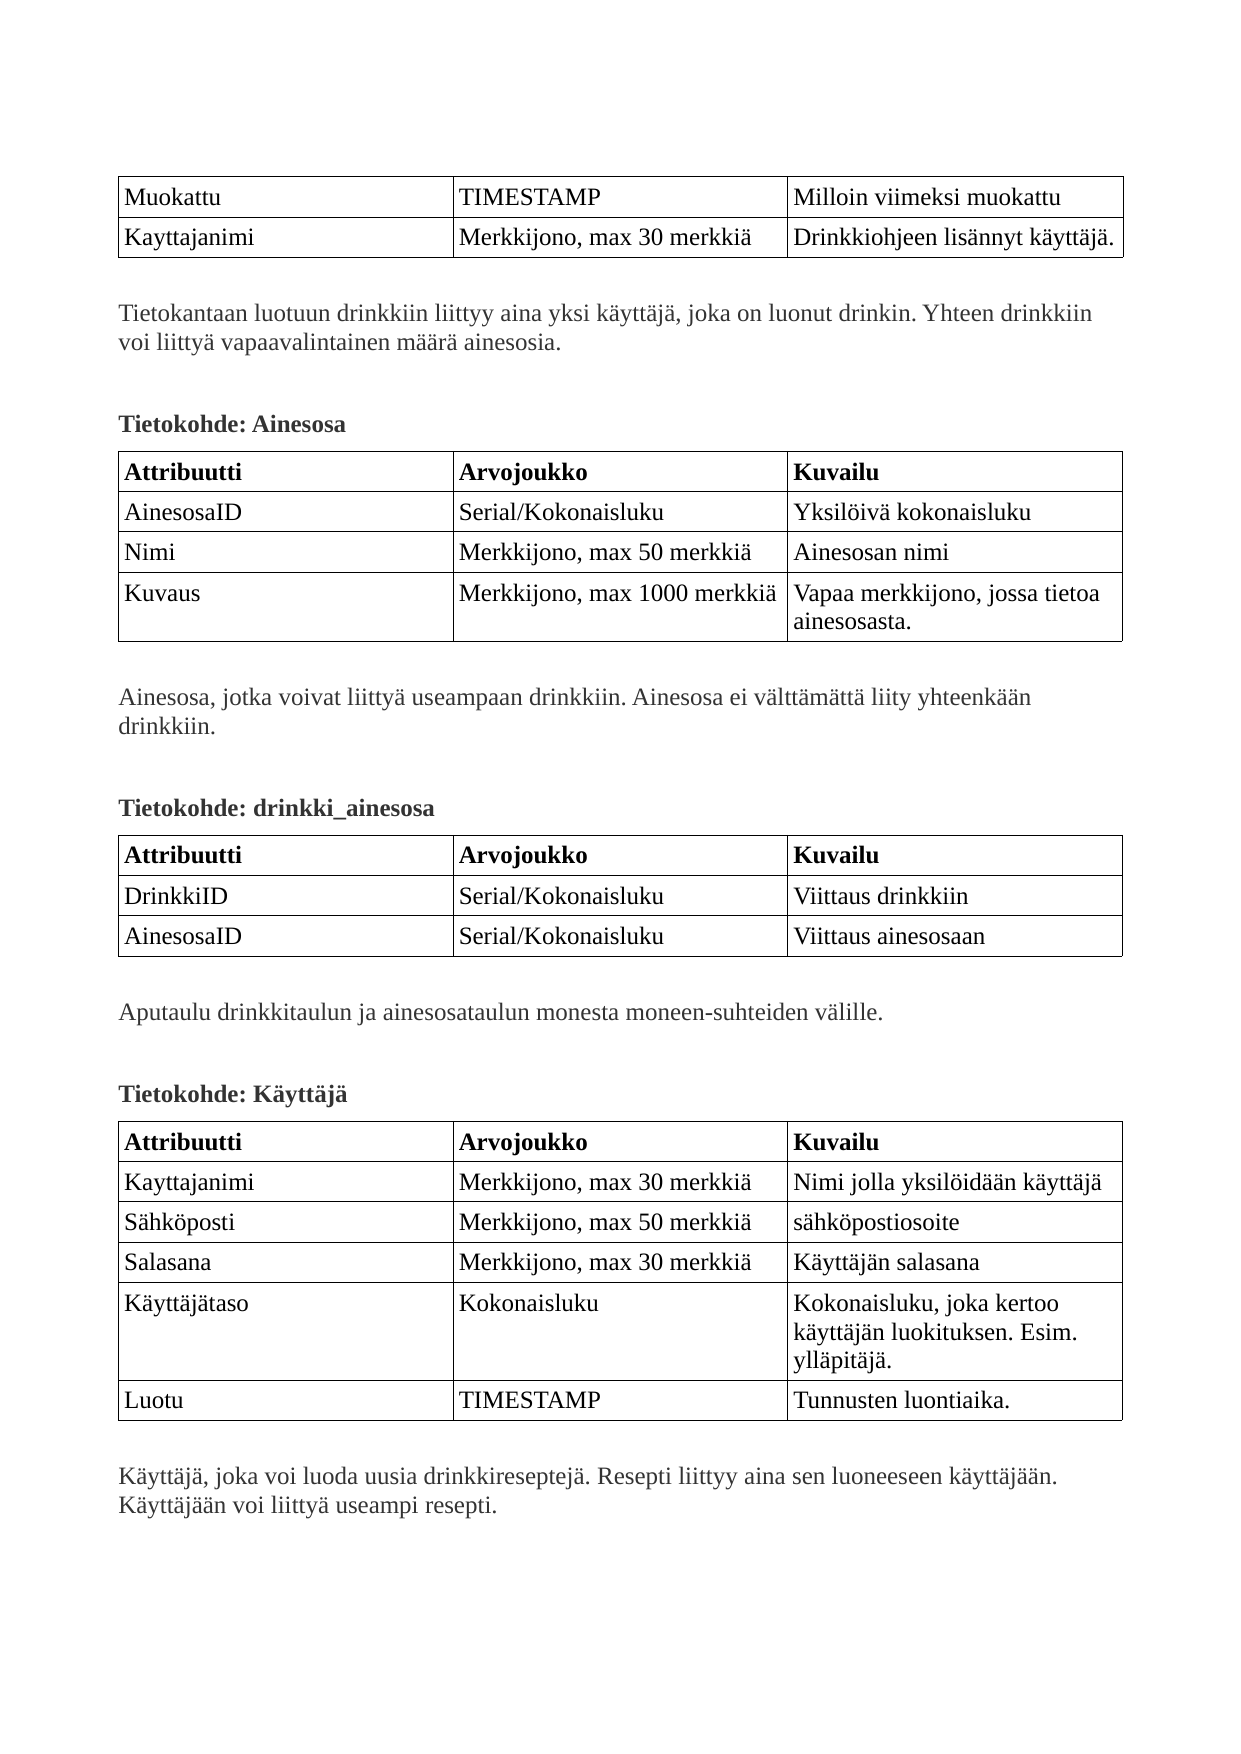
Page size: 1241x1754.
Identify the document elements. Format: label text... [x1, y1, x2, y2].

table_cell Tunnusten luontiaika. [788, 1381, 1122, 1420]
table_cell Serial/Kokonaisluku [454, 492, 787, 531]
table_cell sähköpostiosoite [788, 1202, 1122, 1242]
table_cell Vapaa merkkijono, jossa tietoa ainesosasta. [788, 573, 1122, 641]
table_cell AinesosaID [119, 492, 453, 531]
table_cell Viittaus ainesosaan [788, 916, 1122, 956]
table_cell DrinkkiID [119, 876, 453, 915]
table_cell Kokonaisluku [454, 1283, 787, 1380]
table_cell Drinkkiohjeen lisännyt käyttäjä. [788, 218, 1123, 257]
table_cell Nimi [119, 532, 453, 572]
table_cell Milloin viimeksi muokattu [788, 177, 1123, 217]
table_cell Nimi jolla yksilöidään käyttäjä [788, 1162, 1122, 1201]
text Käyttäjä, joka voi luoda uusia drinkkireseptejä. Resepti liittyy aina sen luoneeseen käyttäjään. Käyttäjään voi liittyä useampi resepti. [118, 1461, 1122, 1519]
table_cell Merkkijono, max 30 merkkiä [454, 218, 787, 257]
table_cell Merkkijono, max 30 merkkiä [454, 1162, 787, 1201]
table_header Kuvailu [788, 836, 1122, 875]
table_cell Käyttäjän salasana [788, 1243, 1122, 1282]
table_cell TIMESTAMP [454, 1381, 787, 1420]
table_cell Viittaus drinkkiin [788, 876, 1122, 915]
table_header Attribuutti [119, 836, 453, 875]
table_cell TIMESTAMP [454, 177, 787, 217]
table_cell Ainesosan nimi [788, 532, 1122, 572]
table_cell Serial/Kokonaisluku [454, 876, 787, 915]
table_cell Merkkijono, max 50 merkkiä [454, 1202, 787, 1242]
text Aputaulu drinkkitaulun ja ainesosataulun monesta moneen-suhteiden välille. [118, 997, 1122, 1026]
text Tietokohde: Käyttäjä [118, 1079, 1122, 1108]
table_cell Kuvaus [119, 573, 453, 641]
table_header Kuvailu [788, 1122, 1122, 1161]
table_cell Salasana [119, 1243, 453, 1282]
table_cell Käyttäjätaso [119, 1283, 453, 1380]
text Tietokohde: Ainesosa [118, 409, 1122, 438]
table_cell Serial/Kokonaisluku [454, 916, 787, 956]
table_header Arvojoukko [454, 452, 787, 491]
table_header Arvojoukko [454, 1122, 787, 1161]
table_cell Merkkijono, max 50 merkkiä [454, 532, 787, 572]
table_header Attribuutti [119, 452, 453, 491]
text Tietokohde: drinkki_ainesosa [118, 793, 1122, 822]
table_header Attribuutti [119, 1122, 453, 1161]
table_cell AinesosaID [119, 916, 453, 956]
text Tietokantaan luotuun drinkkiin liittyy aina yksi käyttäjä, joka on luonut drinkin. Yhteen drinkkiin voi liittyä vapaavalintainen määrä ainesosia. [118, 298, 1122, 356]
table_cell Kayttajanimi [119, 218, 453, 257]
table_cell Kokonaisluku, joka kertoo käyttäjän luokituksen. Esim. ylläpitäjä. [788, 1283, 1122, 1380]
table_cell Yksilöivä kokonaisluku [788, 492, 1122, 531]
table_cell Muokattu [119, 177, 453, 217]
table_header Arvojoukko [454, 836, 787, 875]
table_cell Kayttajanimi [119, 1162, 453, 1201]
text Ainesosa, jotka voivat liittyä useampaan drinkkiin. Ainesosa ei välttämättä liity yhteenkään drinkkiin. [118, 682, 1122, 740]
table_cell Merkkijono, max 30 merkkiä [454, 1243, 787, 1282]
table_cell Luotu [119, 1381, 453, 1420]
table_cell Sähköposti [119, 1202, 453, 1242]
table_header Kuvailu [788, 452, 1122, 491]
table_cell Merkkijono, max 1000 merkkiä [454, 573, 787, 641]
